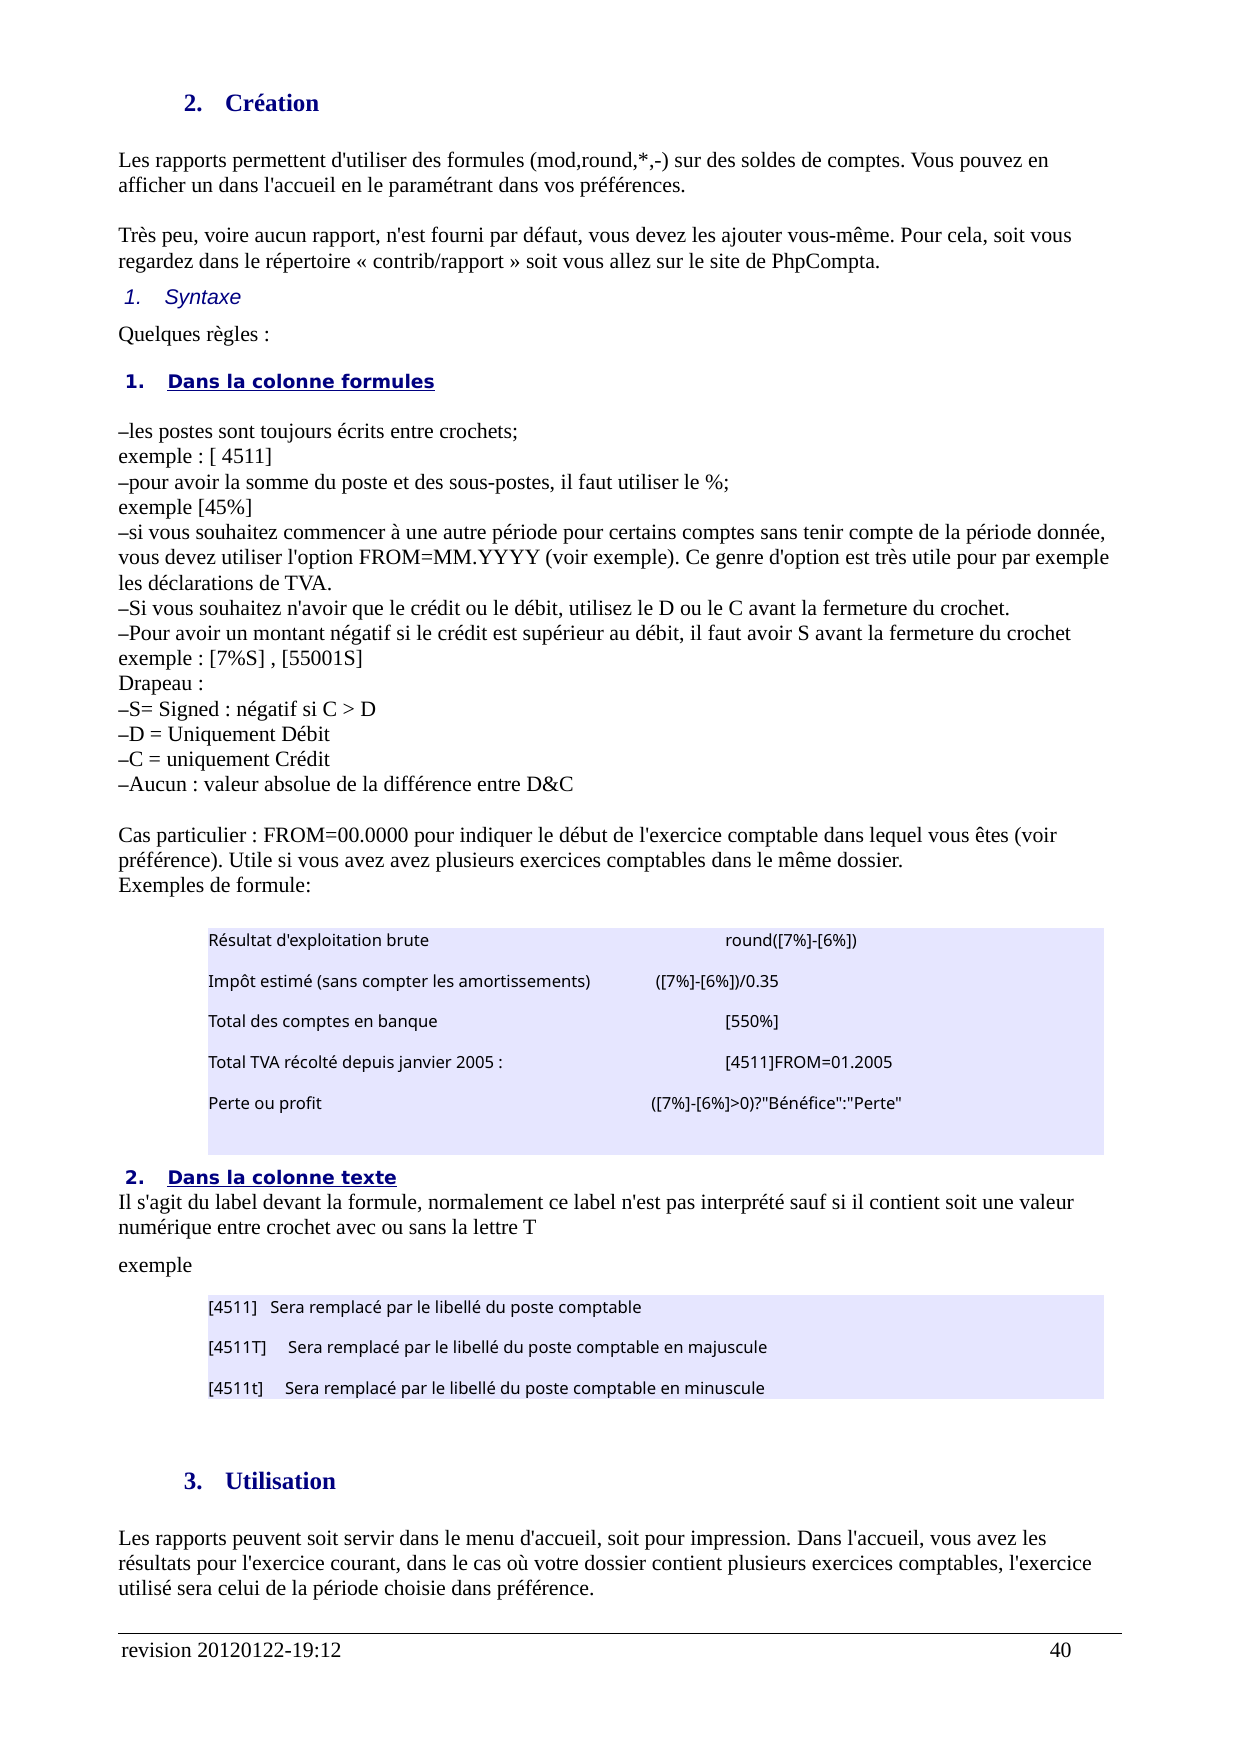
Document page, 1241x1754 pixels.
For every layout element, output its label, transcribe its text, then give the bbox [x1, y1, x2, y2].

subtitle Utilisation [177, 1466, 1122, 1495]
text Total des comptes en banque [550%] [208, 1010, 1104, 1033]
list Aucun : valeur absolue de la différence entre D&C [118, 771, 1122, 796]
subtitle Dans la colonne formules [118, 371, 1122, 393]
text Perte ou profit ([7%]-[6%]>0)?"Bénéfice":"Perte" [208, 1091, 1104, 1114]
text Les rapports permettent d'utiliser des formules (mod,round,*,-) sur des soldes de comptes. Vous pouvez en afficher un dans l'accueil en le paramétrant dans vos préférences. [118, 147, 1122, 197]
list si vous souhaitez commencer à une autre période pour certains comptes sans tenir compte de la période donnée, vous devez utiliser l'option FROM=MM.YYYY (voir exemple). Ce genre d'option est très utile pour par exemple les déclarations de TVA. [118, 519, 1122, 595]
list Pour avoir un montant négatif si le crédit est supérieur au débit, il faut avoir S avant la fermeture du crochet exemple : [7%S] , [55001S] [118, 620, 1122, 670]
list S= Signed : négatif si C > D [118, 696, 1122, 721]
list Drapeau : [118, 670, 1122, 696]
list D = Uniquement Débit [118, 721, 1122, 746]
list C = uniquement Crédit [118, 746, 1122, 771]
text Il s'agit du label devant la formule, normalement ce label n'est pas interprété sauf si il contient soit une valeur numérique entre crochet avec ou sans la lettre T [118, 1189, 1122, 1239]
text [4511T] Sera remplacé par le libellé du poste comptable en majuscule [208, 1336, 1104, 1359]
text Impôt estimé (sans compter les amortissements) ([7%]-[6%])/0.35 [208, 969, 1104, 992]
list Si vous souhaitez n'avoir que le crédit ou le débit, utilisez le D ou le C avant la fermeture du crochet. [118, 595, 1122, 620]
text Exemples de formule: [118, 872, 1122, 897]
text Les rapports peuvent soit servir dans le menu d'accueil, soit pour impression. Dans l'accueil, vous avez les résultats pour l'exercice courant, dans le cas où votre dossier contient plusieurs exercices comptables, l'exercice utilisé sera celui de la période choisie dans préférence. [118, 1524, 1122, 1600]
text Quelques règles : [118, 321, 1122, 346]
text [4511t] Sera remplacé par le libellé du poste comptable en minuscule [208, 1377, 1104, 1399]
text Très peu, voire aucun rapport, n'est fourni par défaut, vous devez les ajouter vous-même. Pour cela, soit vous regardez dans le répertoire « contrib/rapport » soit vous allez sur le site de PhpCompta. [118, 222, 1122, 273]
subtitle Dans la colonne texte [118, 1167, 1122, 1189]
text exemple [118, 1252, 1122, 1277]
subtitle Syntaxe [118, 284, 1122, 309]
text Résultat d'exploitation brute round([7%]-[6%]) [208, 928, 1104, 951]
subtitle Création [177, 88, 1122, 117]
text Cas particulier : FROM=00.0000 pour indiquer le début de l'exercice comptable dans lequel vous êtes (voir préférence). Utile si vous avez avez plusieurs exercices comptables dans le même dossier. [118, 822, 1122, 872]
list pour avoir la somme du poste et des sous-postes, il faut utiliser le %; exemple [45%] [118, 469, 1122, 519]
list les postes sont toujours écrits entre crochets; exemple : [ 4511] [118, 418, 1122, 469]
text Total TVA récolté depuis janvier 2005 : [4511]FROM=01.2005 [208, 1051, 1104, 1073]
text [4511] Sera remplacé par le libellé du poste comptable [208, 1295, 1104, 1318]
